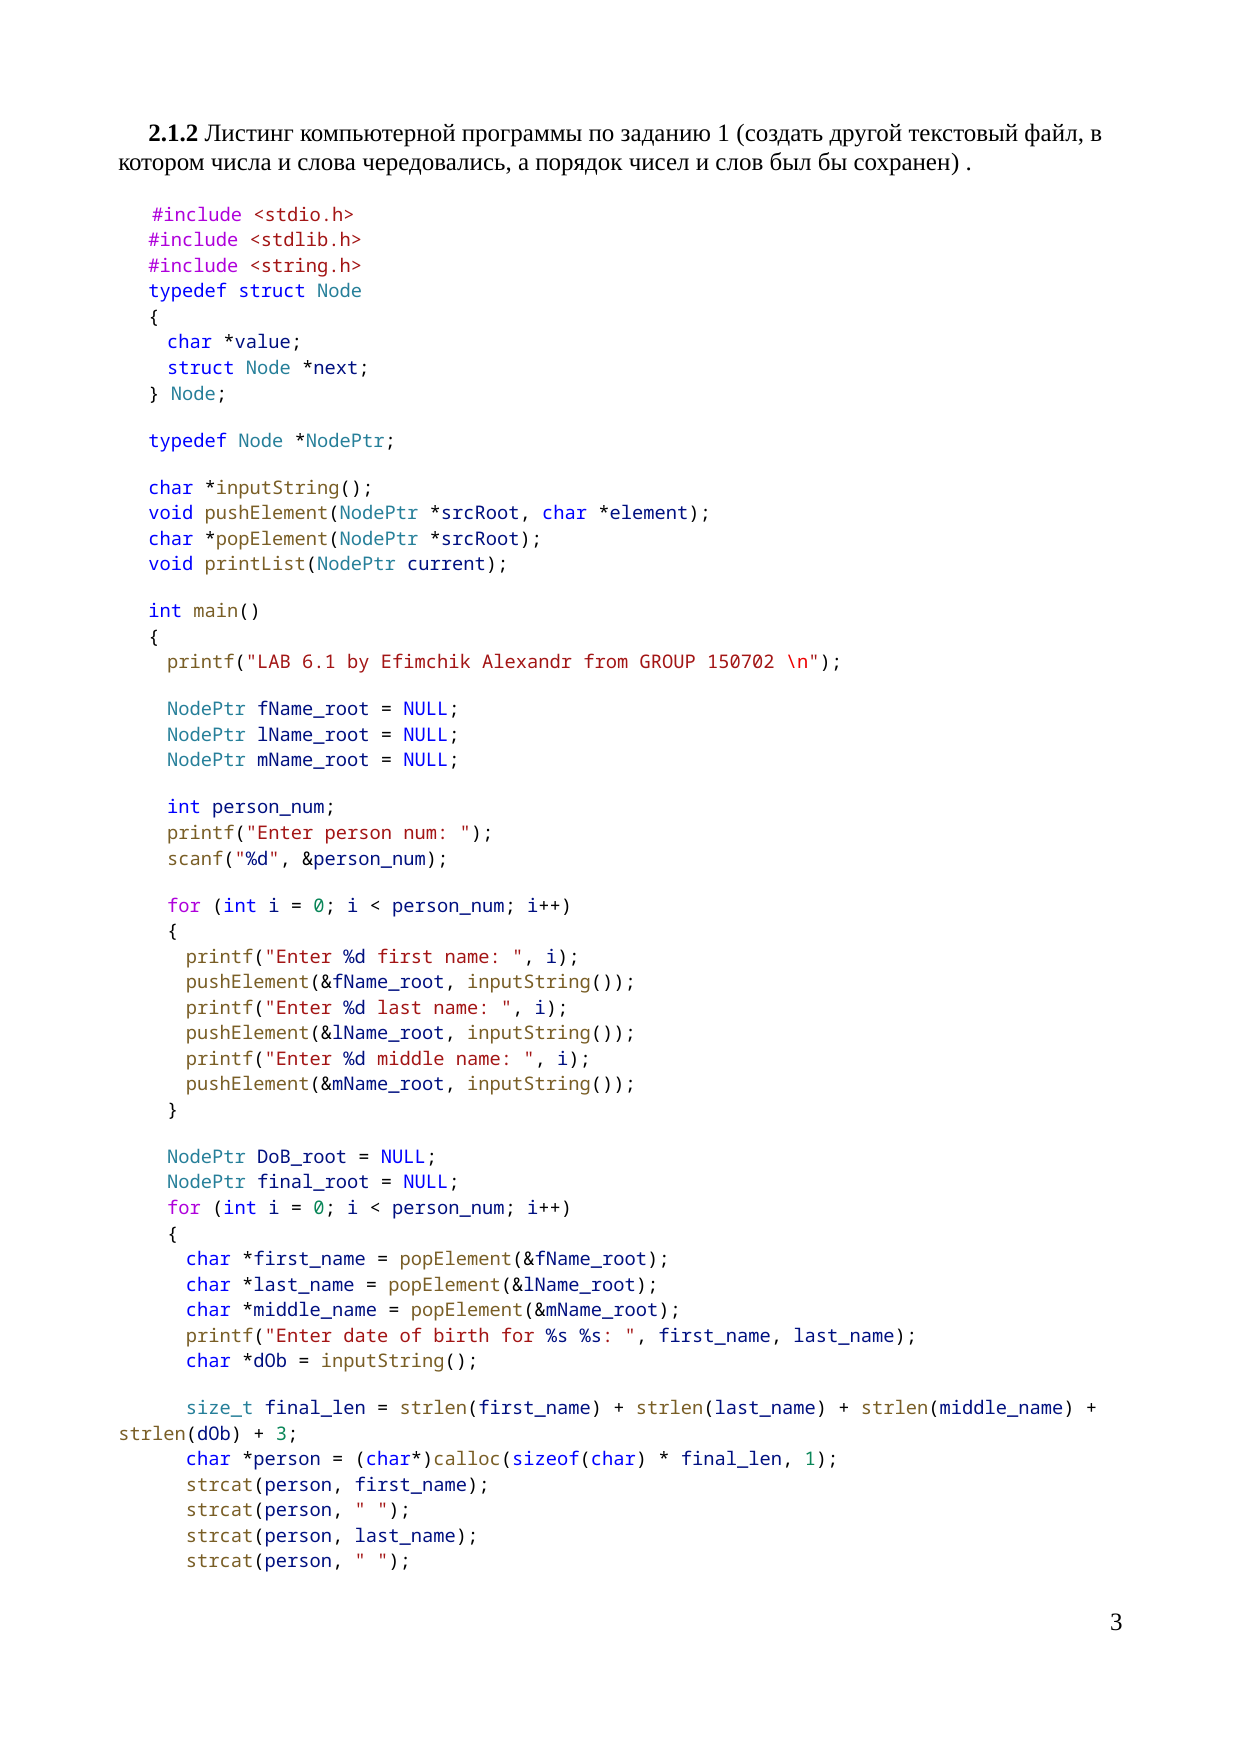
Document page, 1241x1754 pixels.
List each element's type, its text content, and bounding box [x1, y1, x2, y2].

text char *popElement(NodePtr *srcRoot); [118, 525, 1122, 551]
text NodePtr lName_root = NULL; [118, 721, 1122, 747]
text printf("Enter person num: "); [118, 819, 1122, 845]
text } [118, 1096, 1122, 1122]
text #include <stdio.h> [118, 201, 1122, 227]
text NodePtr mName_root = NULL; [118, 747, 1122, 772]
text typedef Node *NodePtr; [118, 427, 1122, 452]
text #include <stdlib.h> [118, 227, 1122, 252]
text } Node; [118, 380, 1122, 405]
text printf("Enter %d last name: ", i); [118, 994, 1122, 1019]
text printf("LAB 6.1 by Efimchik Alexandr from GROUP 150702 \n"); [118, 649, 1122, 674]
text char *dOb = inputString(); [118, 1347, 1122, 1373]
text char *inputString(); [118, 474, 1122, 499]
text size_t final_len = strlen(first_name) + strlen(last_name) + strlen(middle_name) + strlen(dOb) + 3; [118, 1394, 1122, 1446]
text char *value; [118, 329, 1122, 354]
text char *last_name = popElement(&lName_root); [118, 1271, 1122, 1296]
text int main() [118, 598, 1122, 623]
text { [118, 623, 1122, 649]
text printf("Enter %d first name: ", i); [118, 943, 1122, 968]
text void printList(NodePtr current); [118, 551, 1122, 576]
text for (int i = 0; i < person_num; i++) [118, 892, 1122, 917]
text strcat(person, " "); [118, 1548, 1122, 1573]
text char *middle_name = popElement(&mName_root); [118, 1296, 1122, 1322]
text struct Node *next; [118, 354, 1122, 380]
text printf("Enter date of birth for %s %s: ", first_name, last_name); [118, 1322, 1122, 1347]
text int person_num; [118, 794, 1122, 819]
text printf("Enter %d middle name: ", i); [118, 1045, 1122, 1071]
text pushElement(&lName_root, inputString()); [118, 1019, 1122, 1045]
text { [118, 303, 1122, 329]
text #include <string.h> [118, 252, 1122, 278]
text strcat(person, " "); [118, 1497, 1122, 1522]
text pushElement(&mName_root, inputString()); [118, 1071, 1122, 1096]
text { [118, 1220, 1122, 1245]
text for (int i = 0; i < person_num; i++) [118, 1194, 1122, 1220]
text { [118, 917, 1122, 943]
text char *first_name = popElement(&fName_root); [118, 1245, 1122, 1271]
text pushElement(&fName_root, inputString()); [118, 968, 1122, 994]
text typedef struct Node [118, 278, 1122, 303]
text NodePtr DoB_root = NULL; [118, 1143, 1122, 1169]
text 2.1.2 Листинг компьютерной программы по заданию 1 (создать другой текстовый файл, в котором числа и слова чередовались, а порядок чисел и слов был бы сохранен) . [118, 118, 1122, 176]
text scanf("%d", &person_num); [118, 845, 1122, 870]
text NodePtr fName_root = NULL; [118, 696, 1122, 721]
text char *person = (char*)calloc(sizeof(char) * final_len, 1); [118, 1446, 1122, 1471]
text NodePtr final_root = NULL; [118, 1169, 1122, 1194]
text strcat(person, last_name); [118, 1522, 1122, 1548]
text strcat(person, first_name); [118, 1471, 1122, 1497]
text void pushElement(NodePtr *srcRoot, char *element); [118, 499, 1122, 525]
